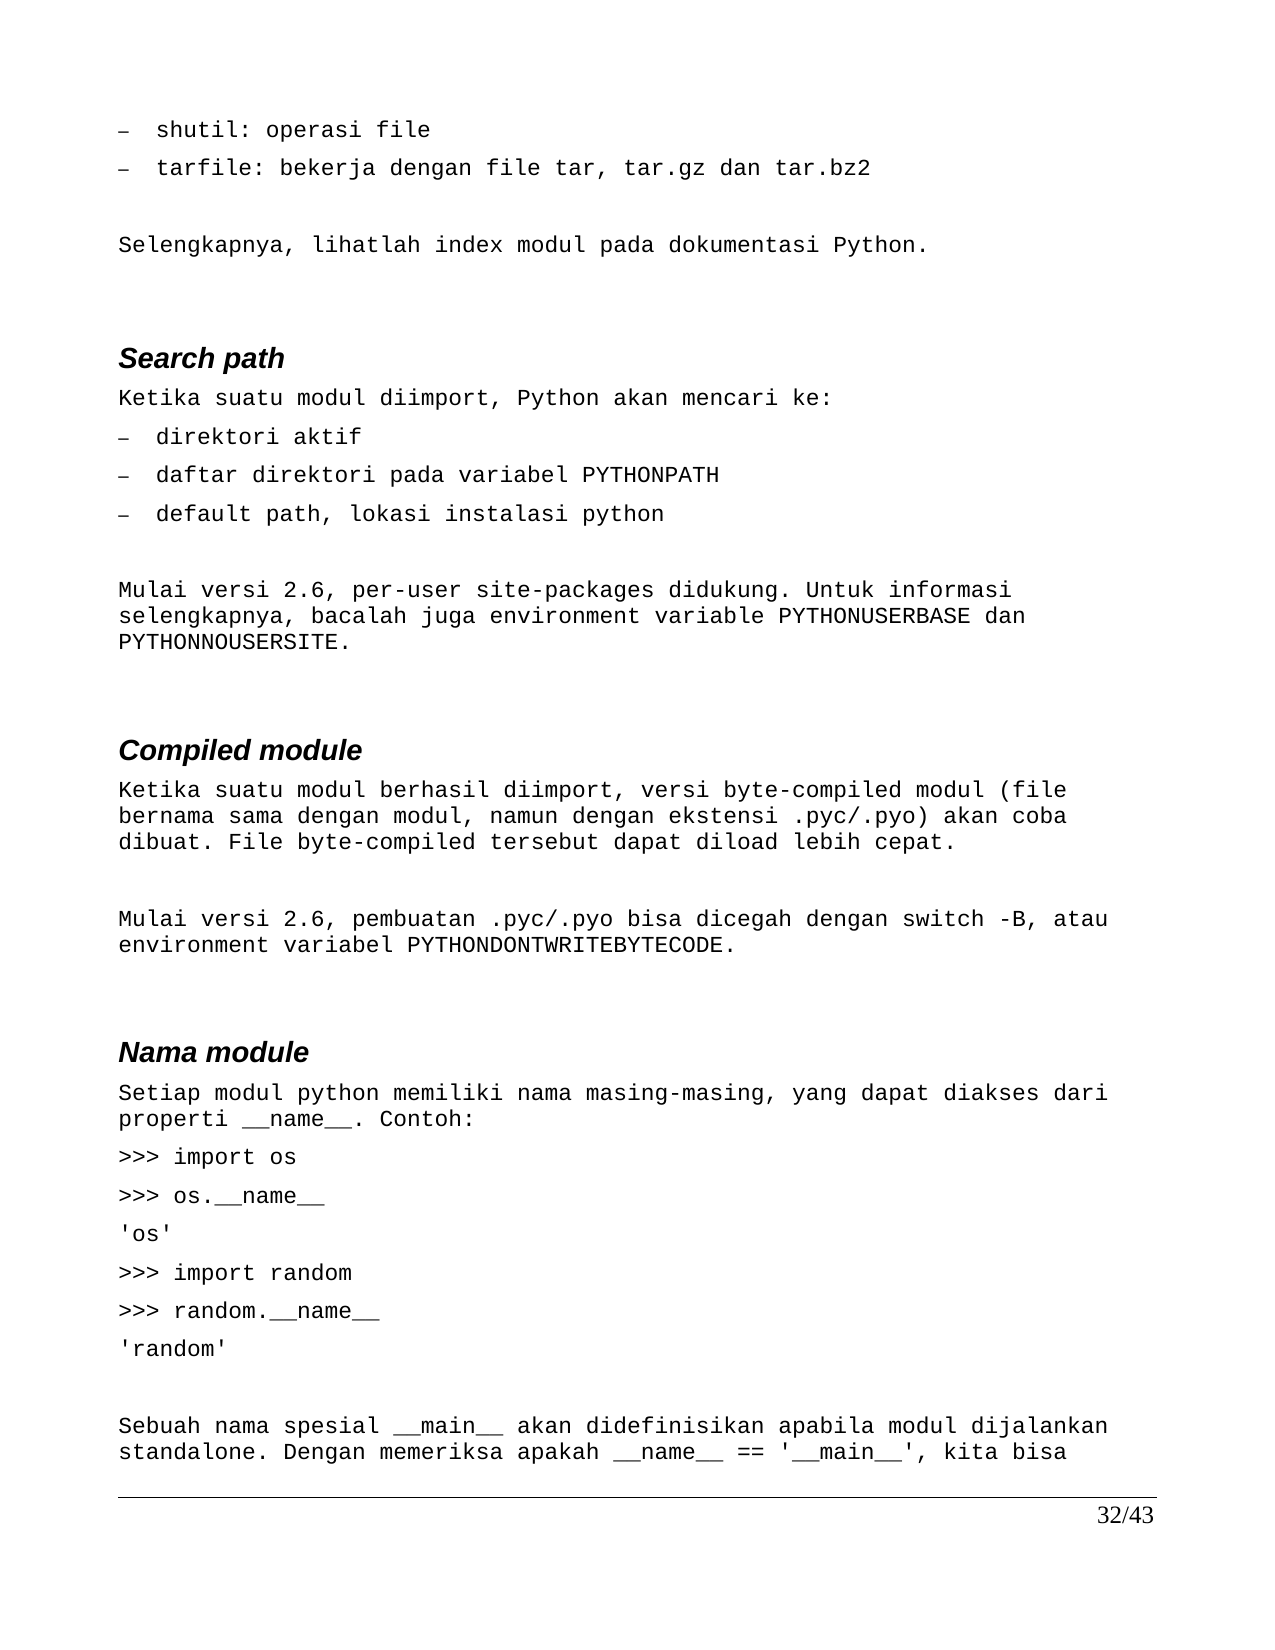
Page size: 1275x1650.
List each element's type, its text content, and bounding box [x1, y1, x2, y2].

subtitle Compiled module [118, 733, 1157, 766]
list default path, lokasi instalasi python [118, 502, 1157, 528]
text 'os' [118, 1222, 1157, 1248]
text >>> import random [118, 1261, 1157, 1287]
text >>> os.__name__ [118, 1184, 1157, 1210]
list daftar direktori pada variabel PYTHONPATH [118, 463, 1157, 489]
list shutil: operasi file [118, 118, 1157, 144]
text Mulai versi 2.6, per-user site-packages didukung. Untuk informasi selengkapnya, bacalah juga environment variable PYTHONUSERBASE dan PYTHONNOUSERSITE. [118, 579, 1157, 657]
list direktori aktif [118, 425, 1157, 451]
text Selengkapnya, lihatlah index modul pada dokumentasi Python. [118, 233, 1157, 259]
text Ketika suatu modul diimport, Python akan mencari ke: [118, 387, 1157, 413]
text Ketika suatu modul berhasil diimport, versi byte-compiled modul (file bernama sama dengan modul, namun dengan ekstensi .pyc/.pyo) akan coba dibuat. File byte-compiled tersebut dapat diload lebih cepat. [118, 779, 1157, 856]
text Sebuah nama spesial __main__ akan didefinisikan apabila modul dijalankan standalone. Dengan memeriksa apakah __name__ == '__main__', kita bisa [118, 1415, 1157, 1467]
text 'random' [118, 1338, 1157, 1364]
text Mulai versi 2.6, pembuatan .pyc/.pyo bisa dicegah dengan switch -B, atau environment variabel PYTHONDONTWRITEBYTECODE. [118, 907, 1157, 959]
text >>> import os [118, 1146, 1157, 1172]
list tarfile: bekerja dengan file tar, tar.gz dan tar.bz2 [118, 157, 1157, 182]
text >>> random.__name__ [118, 1299, 1157, 1325]
text Setiap modul python memiliki nama masing-masing, yang dapat diakses dari properti __name__. Contoh: [118, 1081, 1157, 1133]
subtitle Nama module [118, 1035, 1157, 1069]
subtitle Search path [118, 341, 1157, 374]
